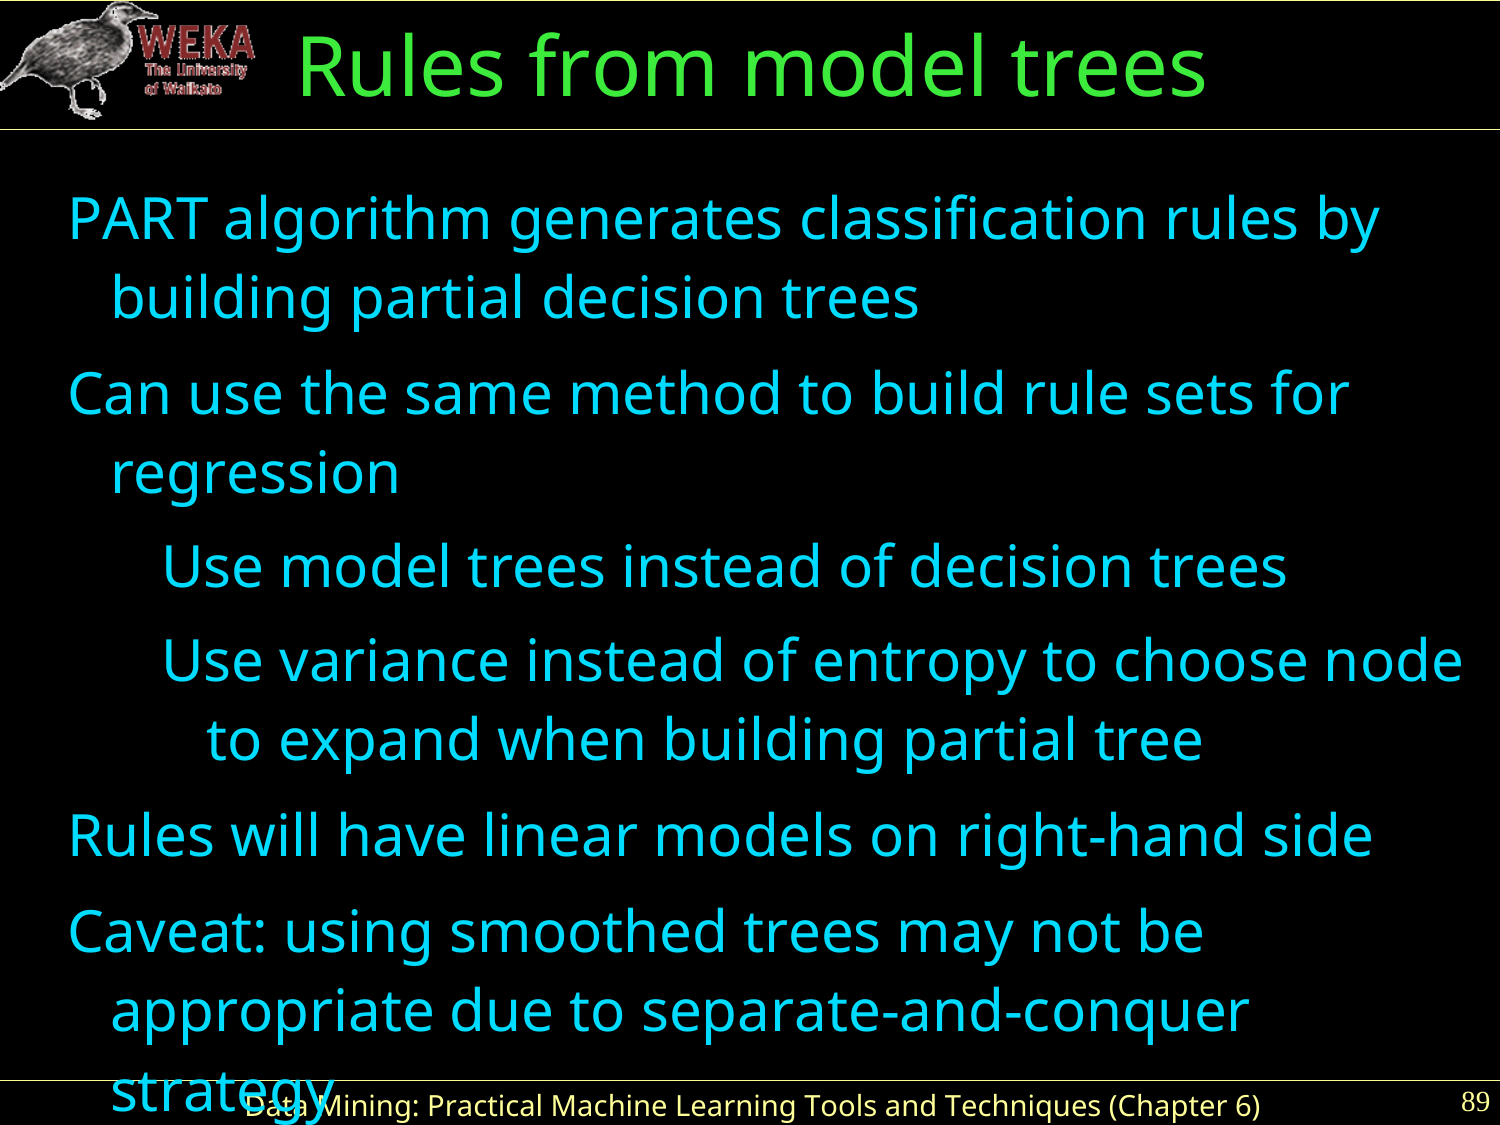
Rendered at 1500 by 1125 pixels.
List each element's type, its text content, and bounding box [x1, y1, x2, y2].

title Rules from model trees [295, 0, 1486, 159]
list PART algorithm generates classification rules by building partial decision trees Can use the same method to build rule sets for regression Use model trees instead of decision trees Use variance instead of entropy to choose node to expand when building partial tree Rules will have linear models on right-hand side Caveat: using smoothed trees may not be appropriate due to separate-and-conquer strategy [67, 177, 1477, 1093]
picture [0, 1, 266, 129]
